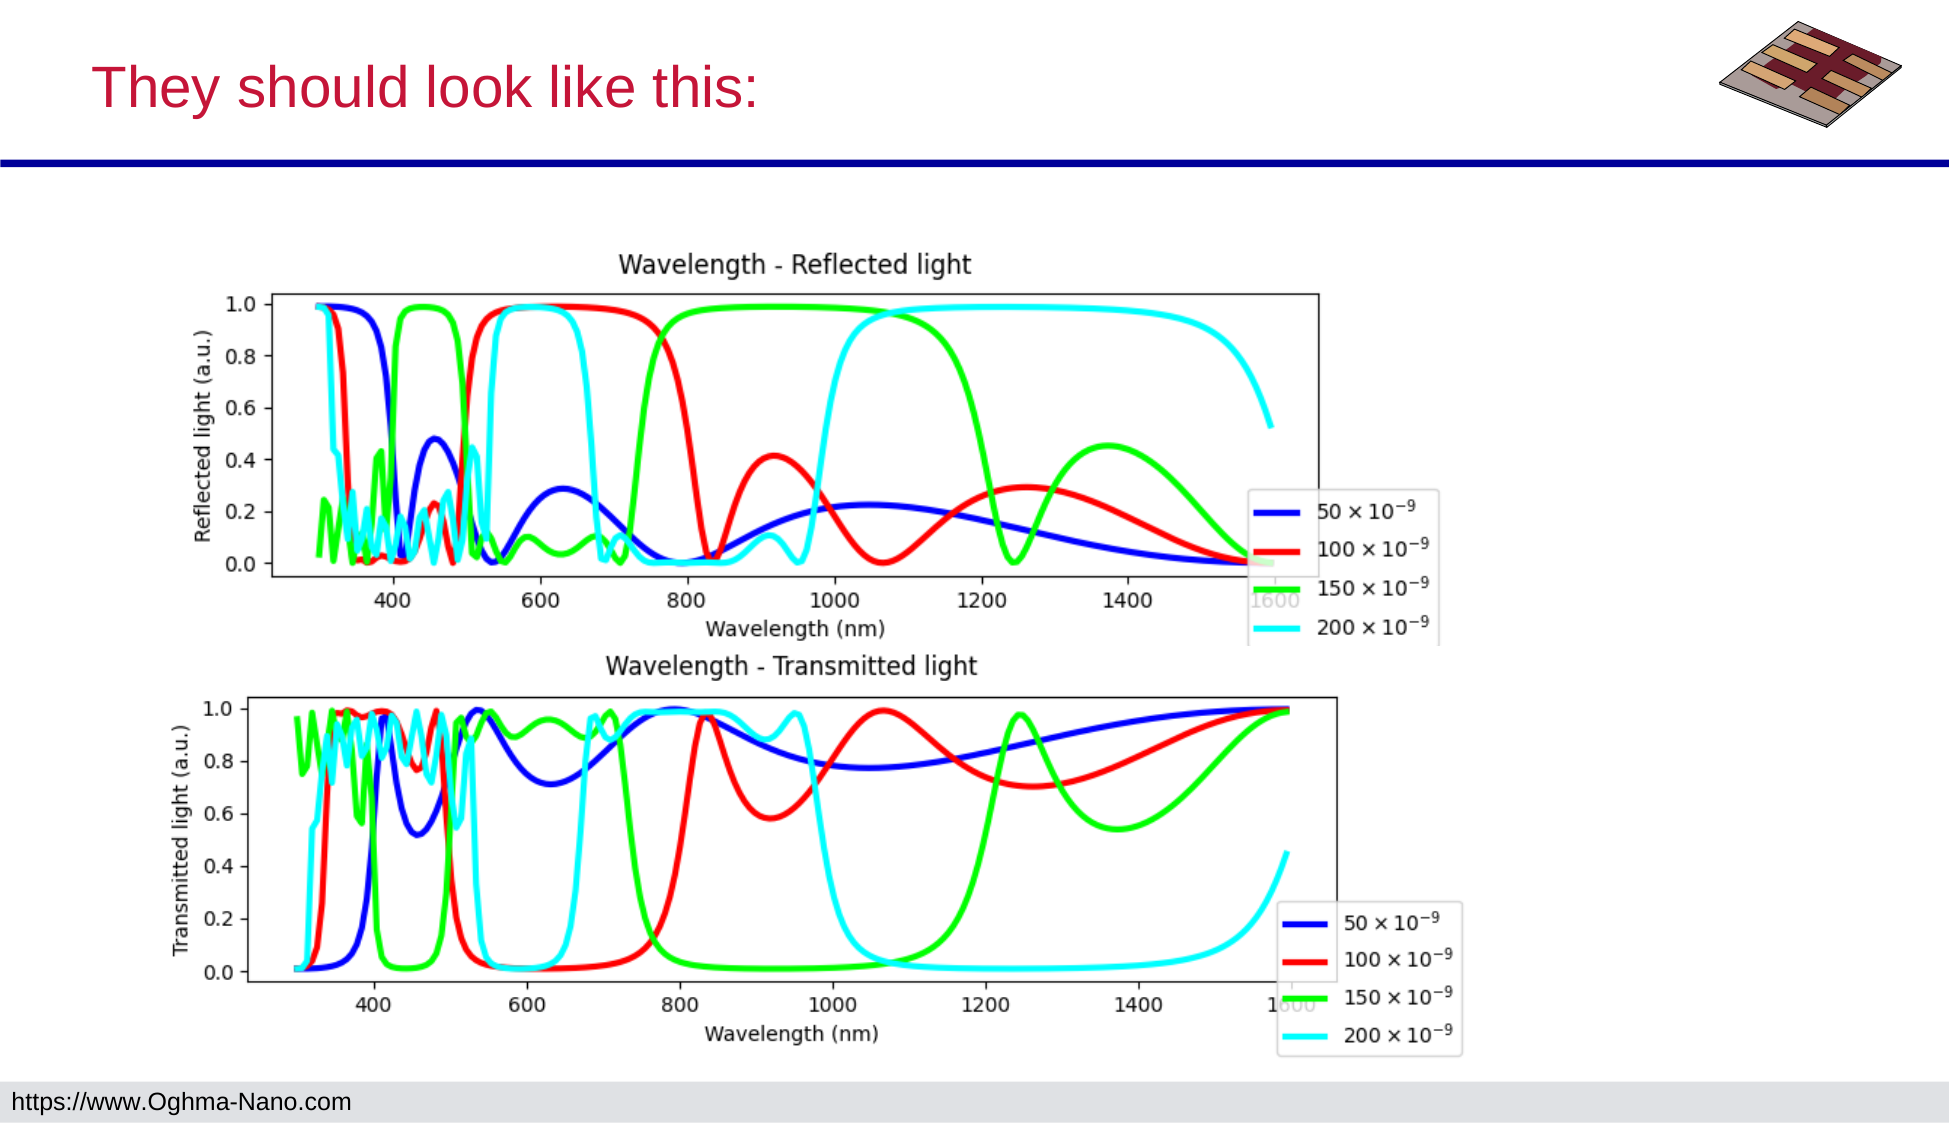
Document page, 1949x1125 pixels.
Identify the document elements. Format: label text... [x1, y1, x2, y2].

title They should look like this: [76, 34, 1685, 140]
picture [112, 244, 1472, 1067]
